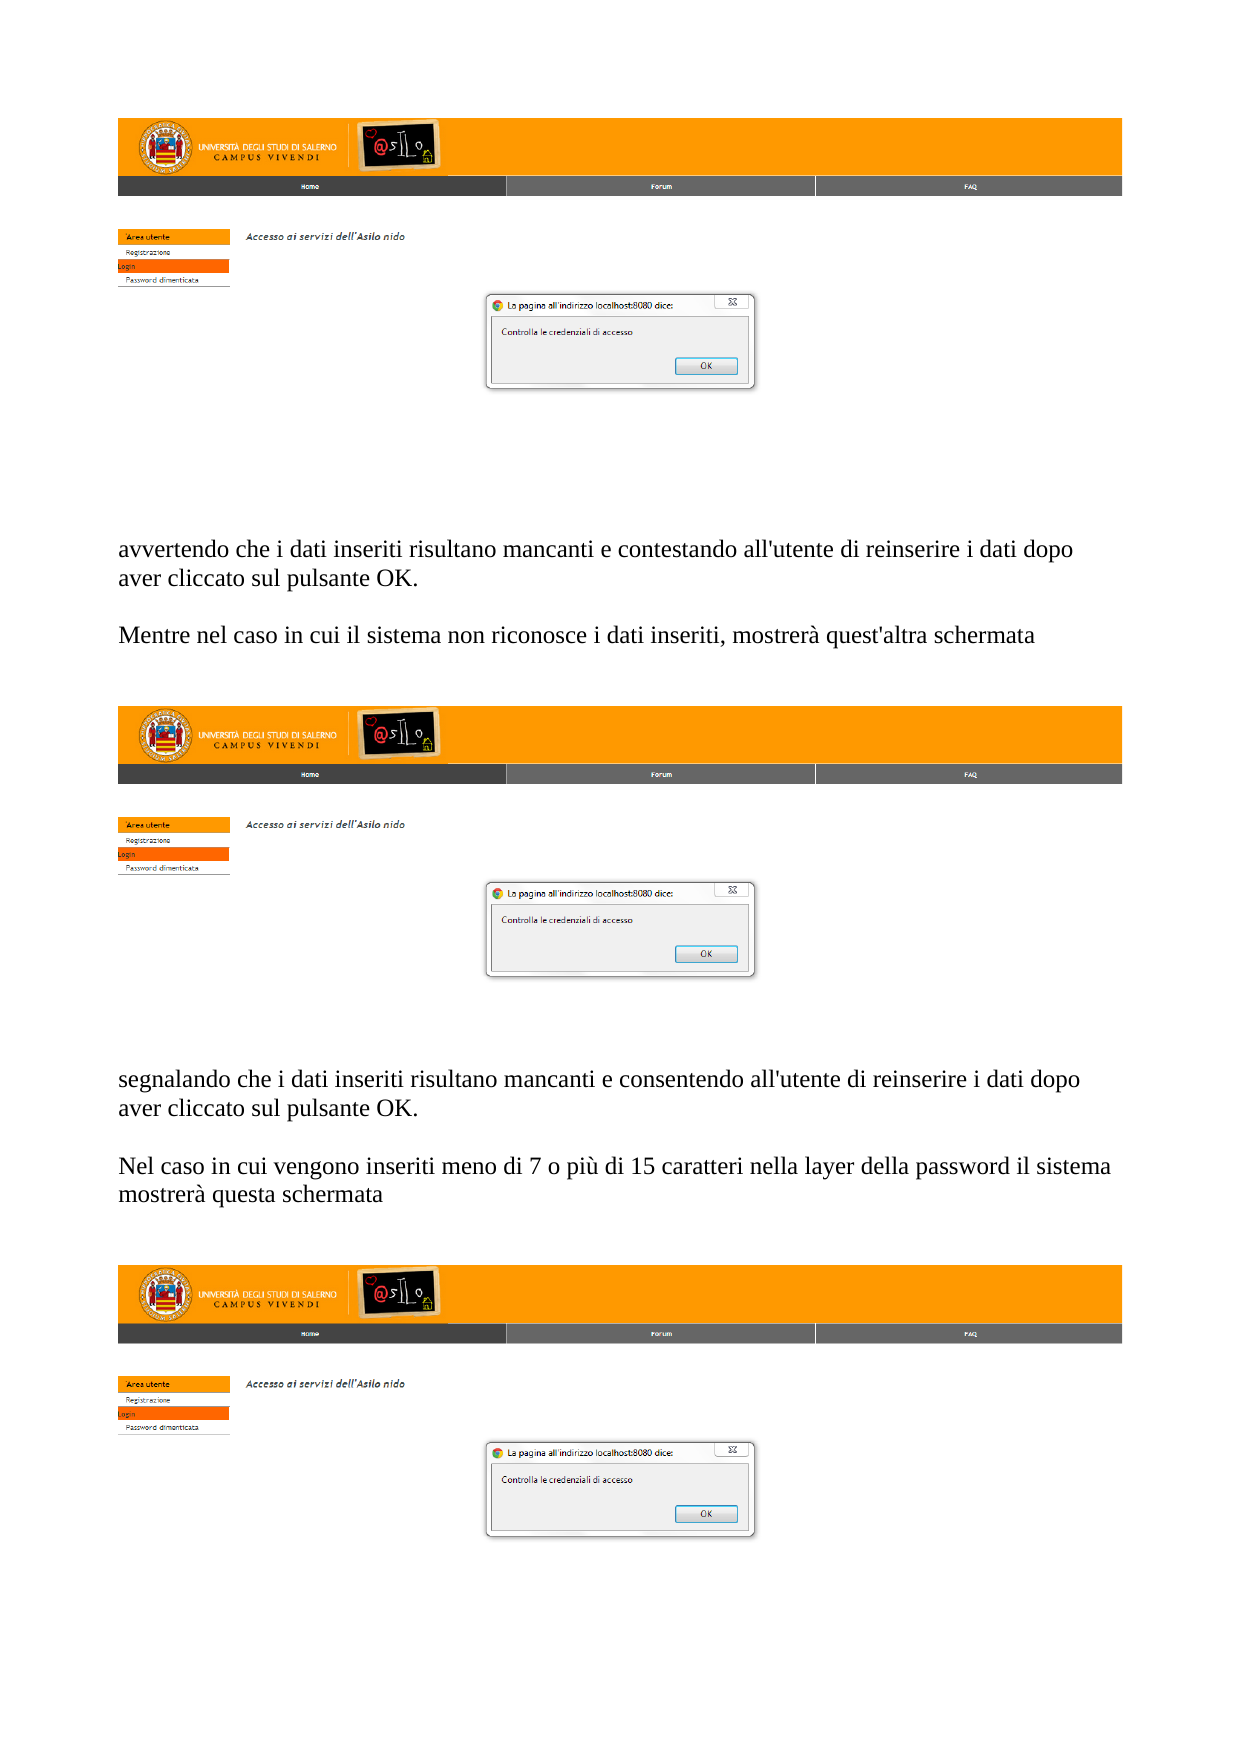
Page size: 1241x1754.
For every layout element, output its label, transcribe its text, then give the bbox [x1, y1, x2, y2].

text avvertendo che i dati inseriti risultano mancanti e contestando all'utente di reinserire i dati dopo aver cliccato sul pulsante OK. [118, 534, 1122, 591]
text Nel caso in cui vengono inseriti meno di 7 o più di 15 caratteri nella layer della password il sistema mostrerà questa schermata [118, 1151, 1122, 1208]
picture [118, 118, 1123, 412]
text segnalando che i dati inseriti risultano mancanti e consentendo all'utente di reinserire i dati dopo aver cliccato sul pulsante OK. [118, 1064, 1122, 1122]
picture [118, 1265, 1123, 1560]
picture [118, 706, 1123, 1000]
text Mentre nel caso in cui il sistema non riconosce i dati inseriti, mostrerà quest'altra schermata [118, 620, 1122, 649]
